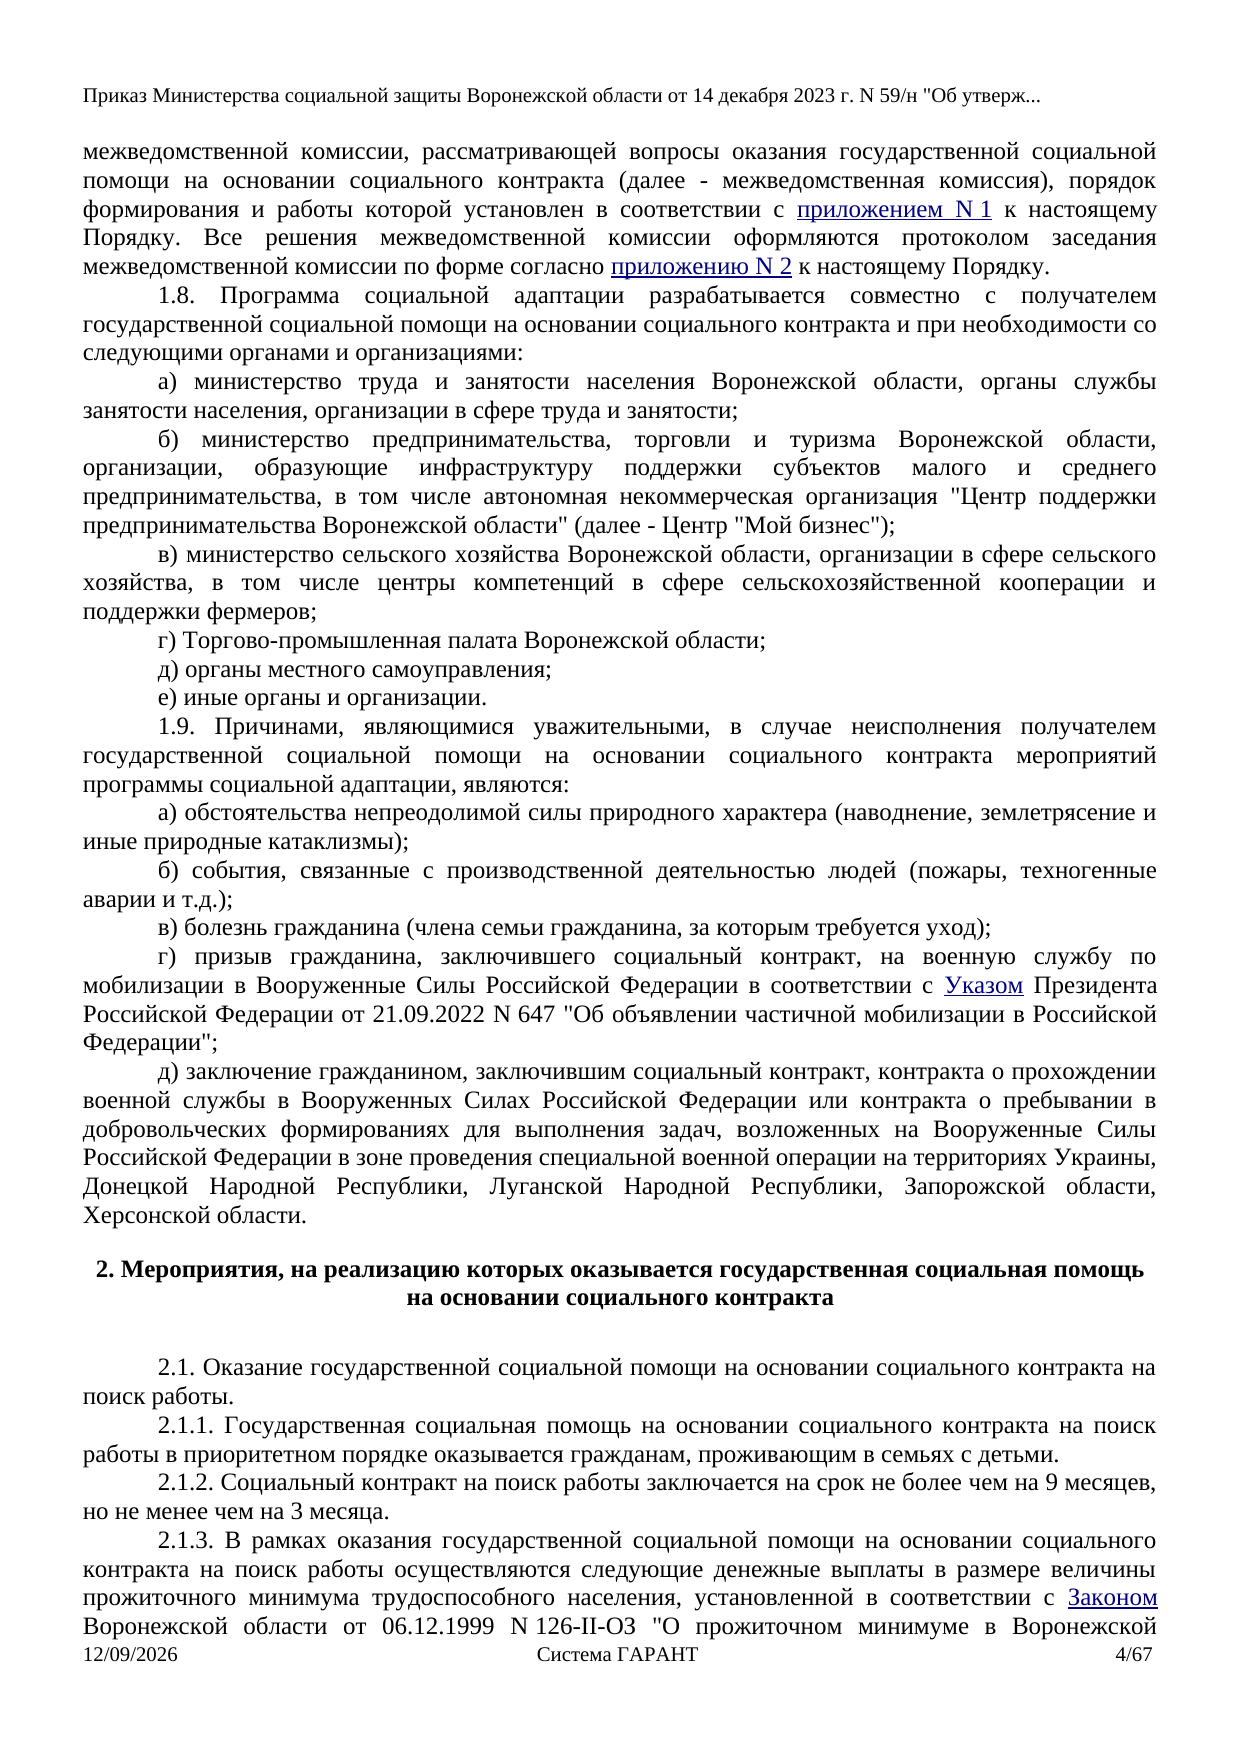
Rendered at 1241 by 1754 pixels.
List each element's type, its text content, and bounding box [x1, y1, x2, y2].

text д) заключение гражданином, заключившим социальный контракт, контракта о прохождении военной службы в Вооруженных Силах Российской Федерации или контракта о пребывании в добровольческих формированиях для выполнения задач, возложенных на Вооруженные Силы Российской Федерации в зоне проведения специальной военной операции на территориях Украины, Донецкой Народной Республики, Луганской Народной Республики, Запорожской области, Херсонской области. [83, 1056, 1157, 1229]
text б) события, связанные с производственной деятельностью людей (пожары, техногенные аварии и т.д.); [83, 855, 1157, 912]
text г) Торгово-промышленная палата Воронежской области; [83, 625, 1157, 654]
text 2.1.1. Государственная социальная помощь на основании социального контракта на поиск работы в приоритетном порядке оказывается гражданам, проживающим в семьях с детьми. [83, 1410, 1157, 1467]
text 1.8. Программа социальной адаптации разрабатывается совместно с получателем государственной социальной помощи на основании социального контракта и при необходимости со следующими органами и организациями: [83, 280, 1157, 366]
text а) министерство труда и занятости населения Воронежской области, органы службы занятости населения, организации в сфере труда и занятости; [83, 366, 1157, 424]
text в) министерство сельского хозяйства Воронежской области, организации в сфере сельского хозяйства, в том числе центры компетенций в сфере сельскохозяйственной кооперации и поддержки фермеров; [83, 539, 1157, 625]
text д) органы местного самоуправления; [83, 654, 1157, 682]
text г) призыв гражданина, заключившего социальный контракт, на военную службу по мобилизации в Вооруженные Силы Российской Федерации в соответствии с Указом Президента Российской Федерации от 21.09.2022 N 647 "Об объявлении частичной мобилизации в Российской Федерации"; [83, 941, 1157, 1056]
text 1.9. Причинами, являющимися уважительными, в случае неисполнения получателем государственной социальной помощи на основании социального контракта мероприятий программы социальной адаптации, являются: [83, 711, 1157, 797]
text 2.1. Оказание государственной социальной помощи на основании социального контракта на поиск работы. [83, 1352, 1157, 1410]
text 2.1.2. Социальный контракт на поиск работы заключается на срок не более чем на 9 месяцев, но не менее чем на 3 месяца. [83, 1467, 1157, 1525]
subtitle 2. Мероприятия, на реализацию которых оказывается государственная социальная помощь на основании социального контракта [83, 1254, 1157, 1311]
text а) обстоятельства непреодолимой силы природного характера (наводнение, землетрясение и иные природные катаклизмы); [83, 797, 1157, 855]
text в) болезнь гражданина (члена семьи гражданина, за которым требуется уход); [83, 912, 1157, 941]
text 2.1.3. В рамках оказания государственной социальной помощи на основании социального контракта на поиск работы осуществляются следующие денежные выплаты в размере величины прожиточного минимума трудоспособного населения, установленной в соответствии с Законом Воронежской области от 06.12.1999 N 126-II-ОЗ "О прожиточном минимуме в Воронежской [83, 1525, 1157, 1640]
text е) иные органы и организации. [83, 682, 1157, 711]
text межведомственной комиссии, рассматривающей вопросы оказания государственной социальной помощи на основании социального контракта (далее - межведомственная комиссия), порядок формирования и работы которой установлен в соответствии с приложением N 1 к настоящему Порядку. Все решения межведомственной комиссии оформляются протоколом заседания межведомственной комиссии по форме согласно приложению N 2 к настоящему Порядку. [83, 136, 1157, 280]
text б) министерство предпринимательства, торговли и туризма Воронежской области, организации, образующие инфраструктуру поддержки субъектов малого и среднего предпринимательства, в том числе автономная некоммерческая организация "Центр поддержки предпринимательства Воронежской области" (далее - Центр "Мой бизнес"); [83, 424, 1157, 539]
